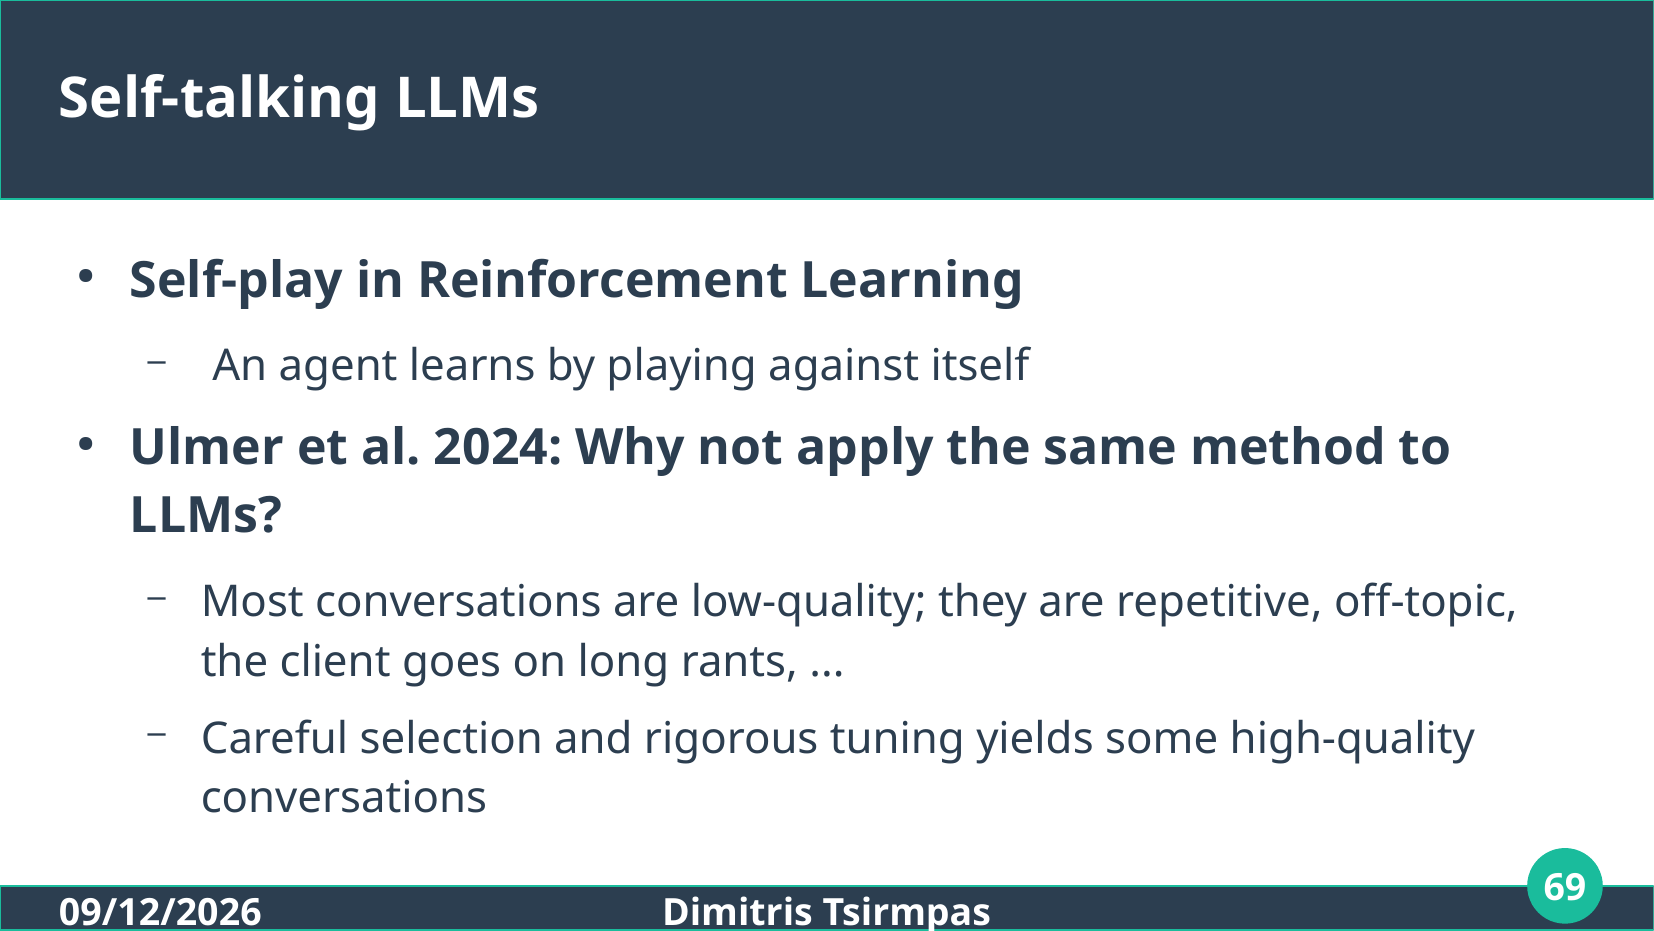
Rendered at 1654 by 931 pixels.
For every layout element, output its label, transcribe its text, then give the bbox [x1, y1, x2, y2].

list Self-play in Reinforcement Learning An agent learns by playing against itself Ulmer et al. 2024: Why not apply the same method to LLMs? Most conversations are low-quality; they are repetitive, off-topic, the client goes on long rants, ... Careful selection and rigorous tuning yields some high-quality conversations [59, 243, 1595, 864]
title Self-talking LLMs [59, 37, 1595, 156]
